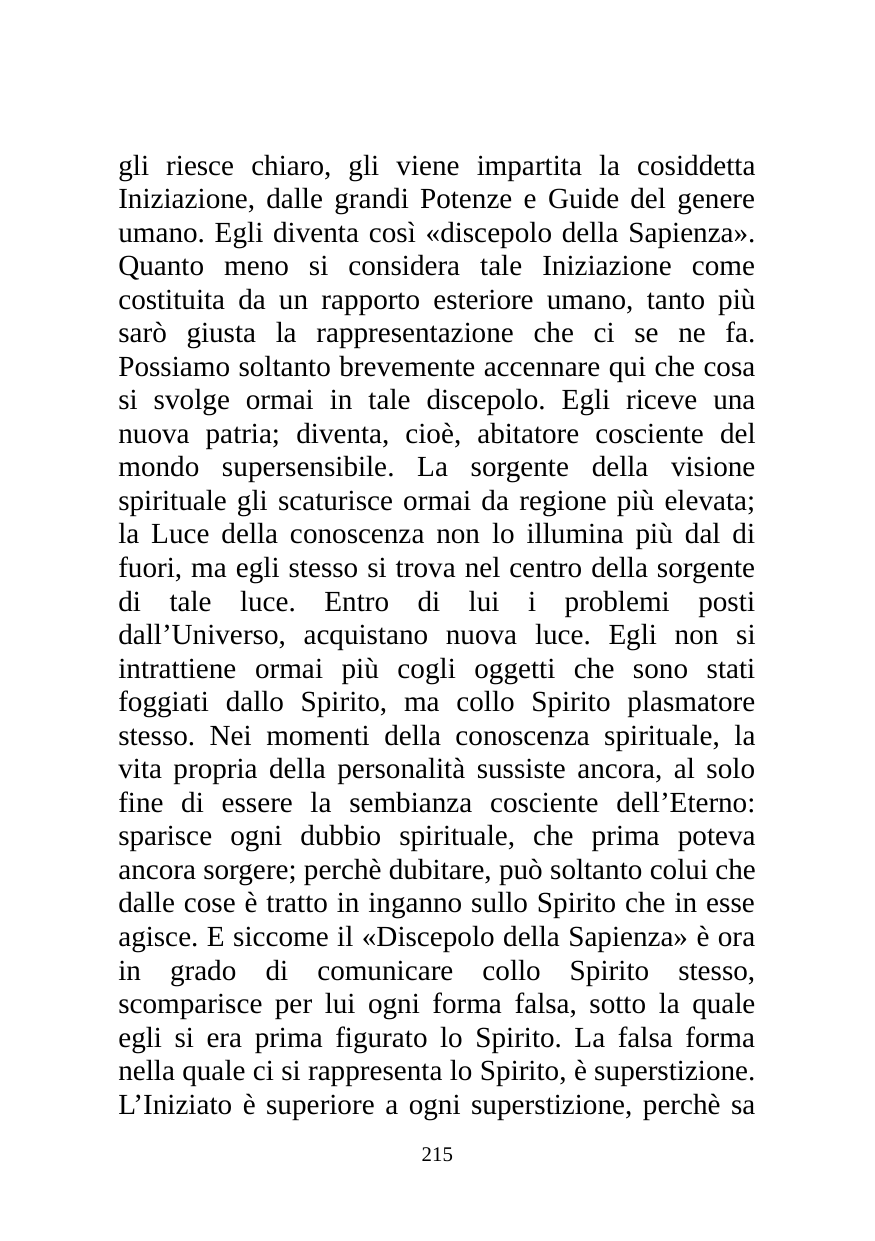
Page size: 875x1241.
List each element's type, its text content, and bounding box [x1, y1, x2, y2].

text gli riesce chiaro, gli viene impartita la cosiddetta Iniziazione, dalle grandi Potenze e Guide del genere umano. Egli diventa così «discepolo della Sapienza». Quanto meno si considera tale Iniziazione come costituita da un rapporto esteriore umano, tanto più sarò giusta la rappresentazione che ci se ne fa. Possiamo soltanto brevemente accennare qui che cosa si svolge ormai in tale discepolo. Egli riceve una nuova patria; diventa, cioè, abitatore cosciente del mondo supersensibile. La sorgente della visione spirituale gli scaturisce ormai da regione più elevata; la Luce della conoscenza non lo illumina più dal di fuori, ma egli stesso si trova nel centro della sorgente di tale luce. Entro di lui i problemi posti dall’Universo, acquistano nuova luce. Egli non si intrattiene ormai più cogli oggetti che sono stati foggiati dallo Spirito, ma collo Spirito plasmatore stesso. Nei momenti della conoscenza spirituale, la vita propria della personalità sussiste ancora, al solo fine di essere la sembianza cosciente dell’Eterno: sparisce ogni dubbio spirituale, che prima poteva ancora sorgere; perchè dubitare, può soltanto colui che dalle cose è tratto in inganno sullo Spirito che in esse agisce. E siccome il «Discepolo della Sapienza» è ora in grado di comunicare collo Spirito stesso, scomparisce per lui ogni forma falsa, sotto la quale egli si era prima figurato lo Spirito. La falsa forma nella quale ci si rappresenta lo Spirito, è superstizione. L’Iniziato è superiore a ogni superstizione, perchè sa [118, 148, 756, 1120]
